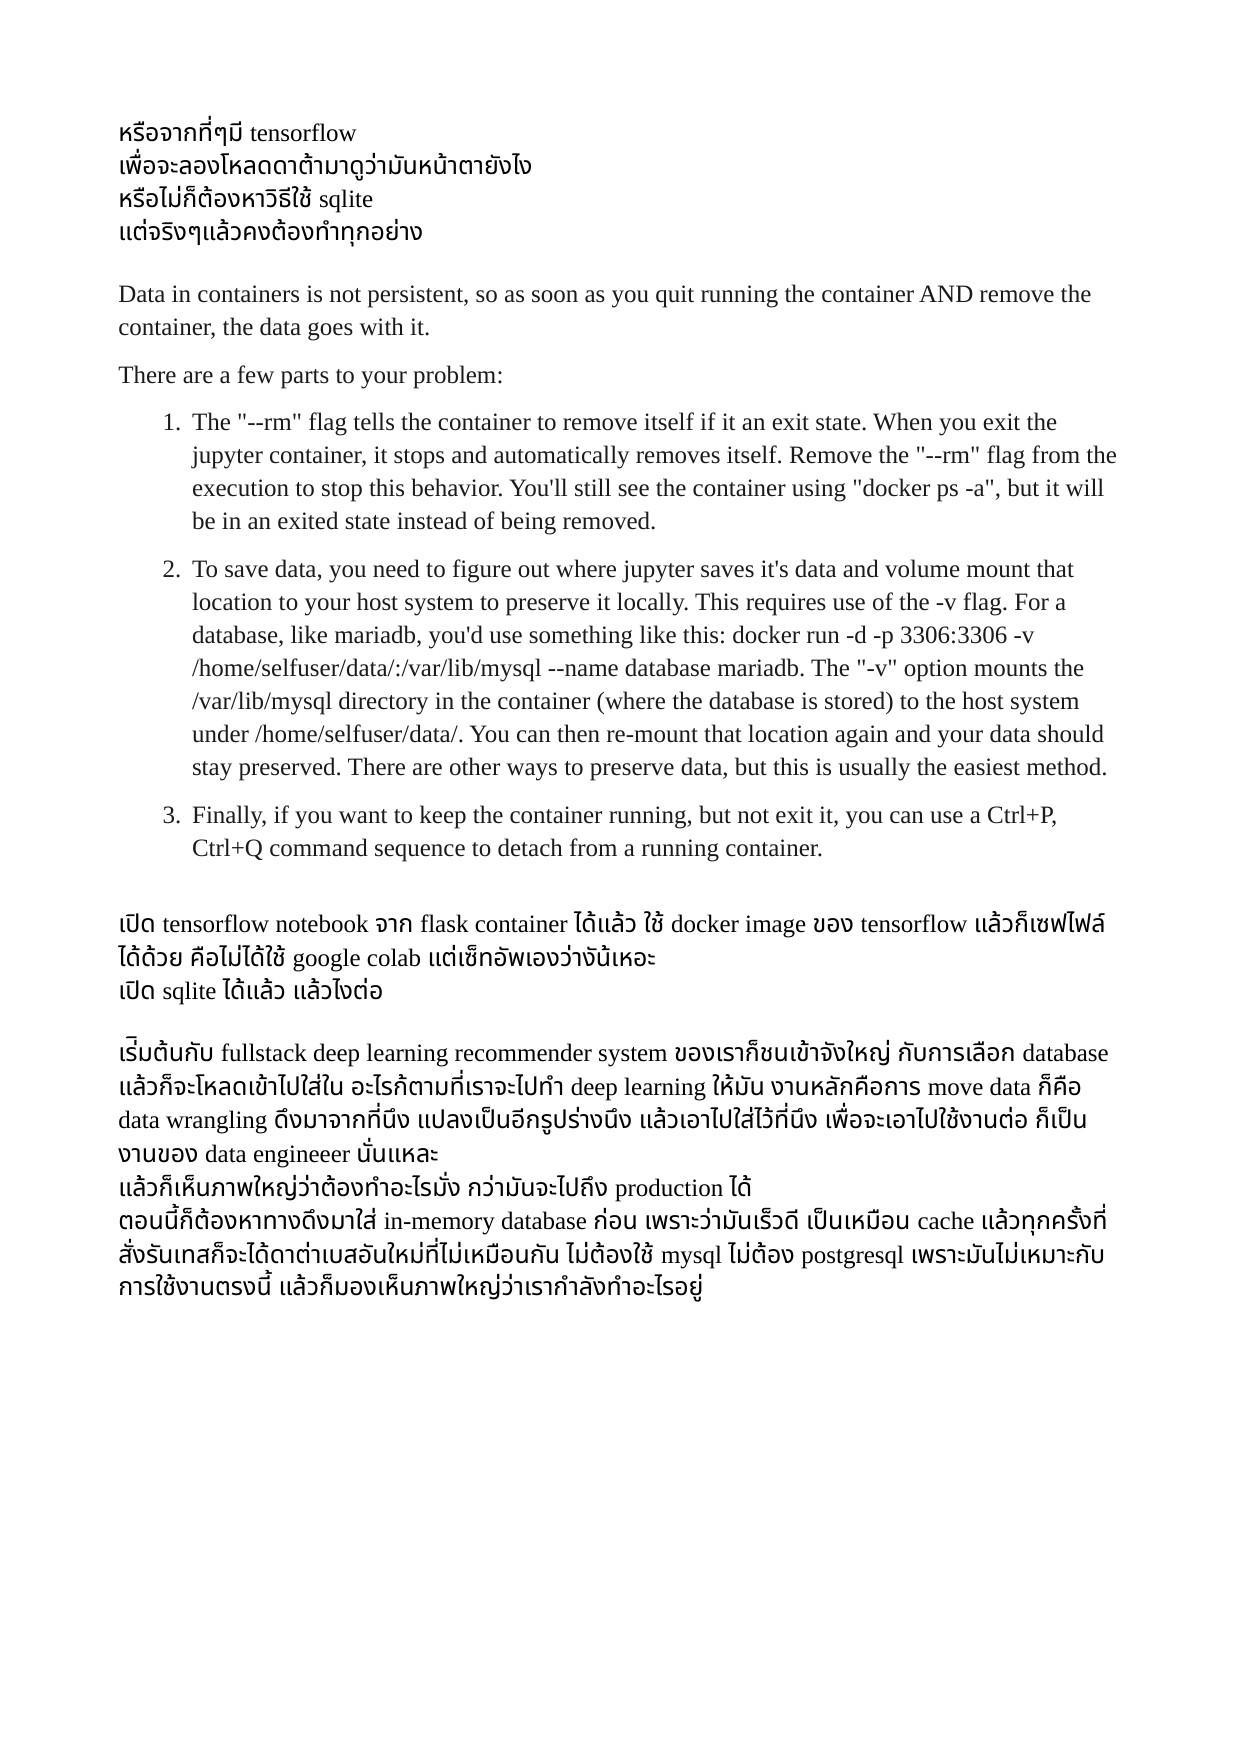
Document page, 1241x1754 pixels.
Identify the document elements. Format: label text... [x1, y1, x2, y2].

text ตอนนี้ก็ต้องหาทางดึงมาใส่ in-memory database ก่อน เพราะว่ามันเร็วดี เป็นเหมือน cache แล้วทุกครั้งที่สั่งรันเทสก็จะได้ดาต่าเบสอันใหม่ที่ไม่เหมือนกัน ไม่ต้องใช้ mysql ไม่ต้อง postgresql เพราะมันไม่เหมาะกับการใช้งานตรงนี้ แล้วก็มองเห็นภาพใหญ่ว่าเรากำลังทำอะไรอยู่ [118, 1206, 1122, 1306]
text แต่จริงๆแล้วคงต้องทำทุกอย่าง [118, 218, 1122, 250]
list Finally, if you want to keep the container running, but not exit it, you can use a Ctrl+P, Ctrl+Q command sequence to detach from a running container. [162, 800, 1122, 862]
text เร่ิมต้นกับ fullstack deep learning recommender system ของเราก็ชนเข้าจังใหญ่ กับการเลือก database แล้วก็จะโหลดเข้าไปใส่ใน อะไรก้ตามที่เราจะไปทำ deep learning ให้มัน งานหลักคือการ move data ก็คือ data wrangling ดึงมาจากที่นึง แปลงเป็นอีกรูปร่างนึง แล้วเอาไปใส่ไว้ที่นึง เพื่อจะเอาไปใช้งานต่อ ก็เป็นงานของ data engineeer นั่นแหละ [118, 1038, 1122, 1173]
text แล้วก็เห็นภาพใหญ่ว่าต้องทำอะไรมั่ง กว่ามันจะไปถึง production ได้ [118, 1173, 1122, 1206]
text Data in containers is not persistent, so as soon as you quit running the container AND remove the container, the data goes with it. [118, 279, 1122, 341]
text เปิด tensorflow notebook จาก flask container ได้แล้ว ใช้ docker image ของ tensorflow แล้วก็เซฟไฟล์ได้ด้วย คือไม่ได้ใช้ google colab แต่เซ็ทอัพเองว่างัน้เหอะ [118, 909, 1122, 976]
text หรือจากที่ๆมี tensorflow [118, 118, 1122, 152]
list The "--rm" flag tells the container to remove itself if it an exit state. When you exit the jupyter container, it stops and automatically removes itself. Remove the "--rm" flag from the execution to stop this behavior. You'll still see the container using "docker ps -a", but it will be in an exited state instead of being removed. [162, 407, 1122, 535]
text เพื่อจะลองโหลดดาต้ามาดูว่ามันหน้าตายังไง [118, 152, 1122, 184]
text เปิด sqlite ได้แล้ว แล้วไงต่อ [118, 976, 1122, 1010]
list To save data, you need to figure out where jupyter saves it's data and volume mount that location to your host system to preserve it locally. This requires use of the -v flag. For a database, like mariadb, you'd use something like this: docker run -d -p 3306:3306 -v /home/selfuser/data/:/var/lib/mysql --name database mariadb. The "-v" option mounts the /var/lib/mysql directory in the container (where the database is stored) to the host system under /home/selfuser/data/. You can then re-mount that location again and your data should stay preserved. There are other ways to preserve data, but this is usually the easiest method. [162, 554, 1122, 781]
text There are a few parts to your problem: [118, 360, 1122, 388]
text หรือไม่ก็ต้องหาวิธีใช้ sqlite [118, 184, 1122, 218]
